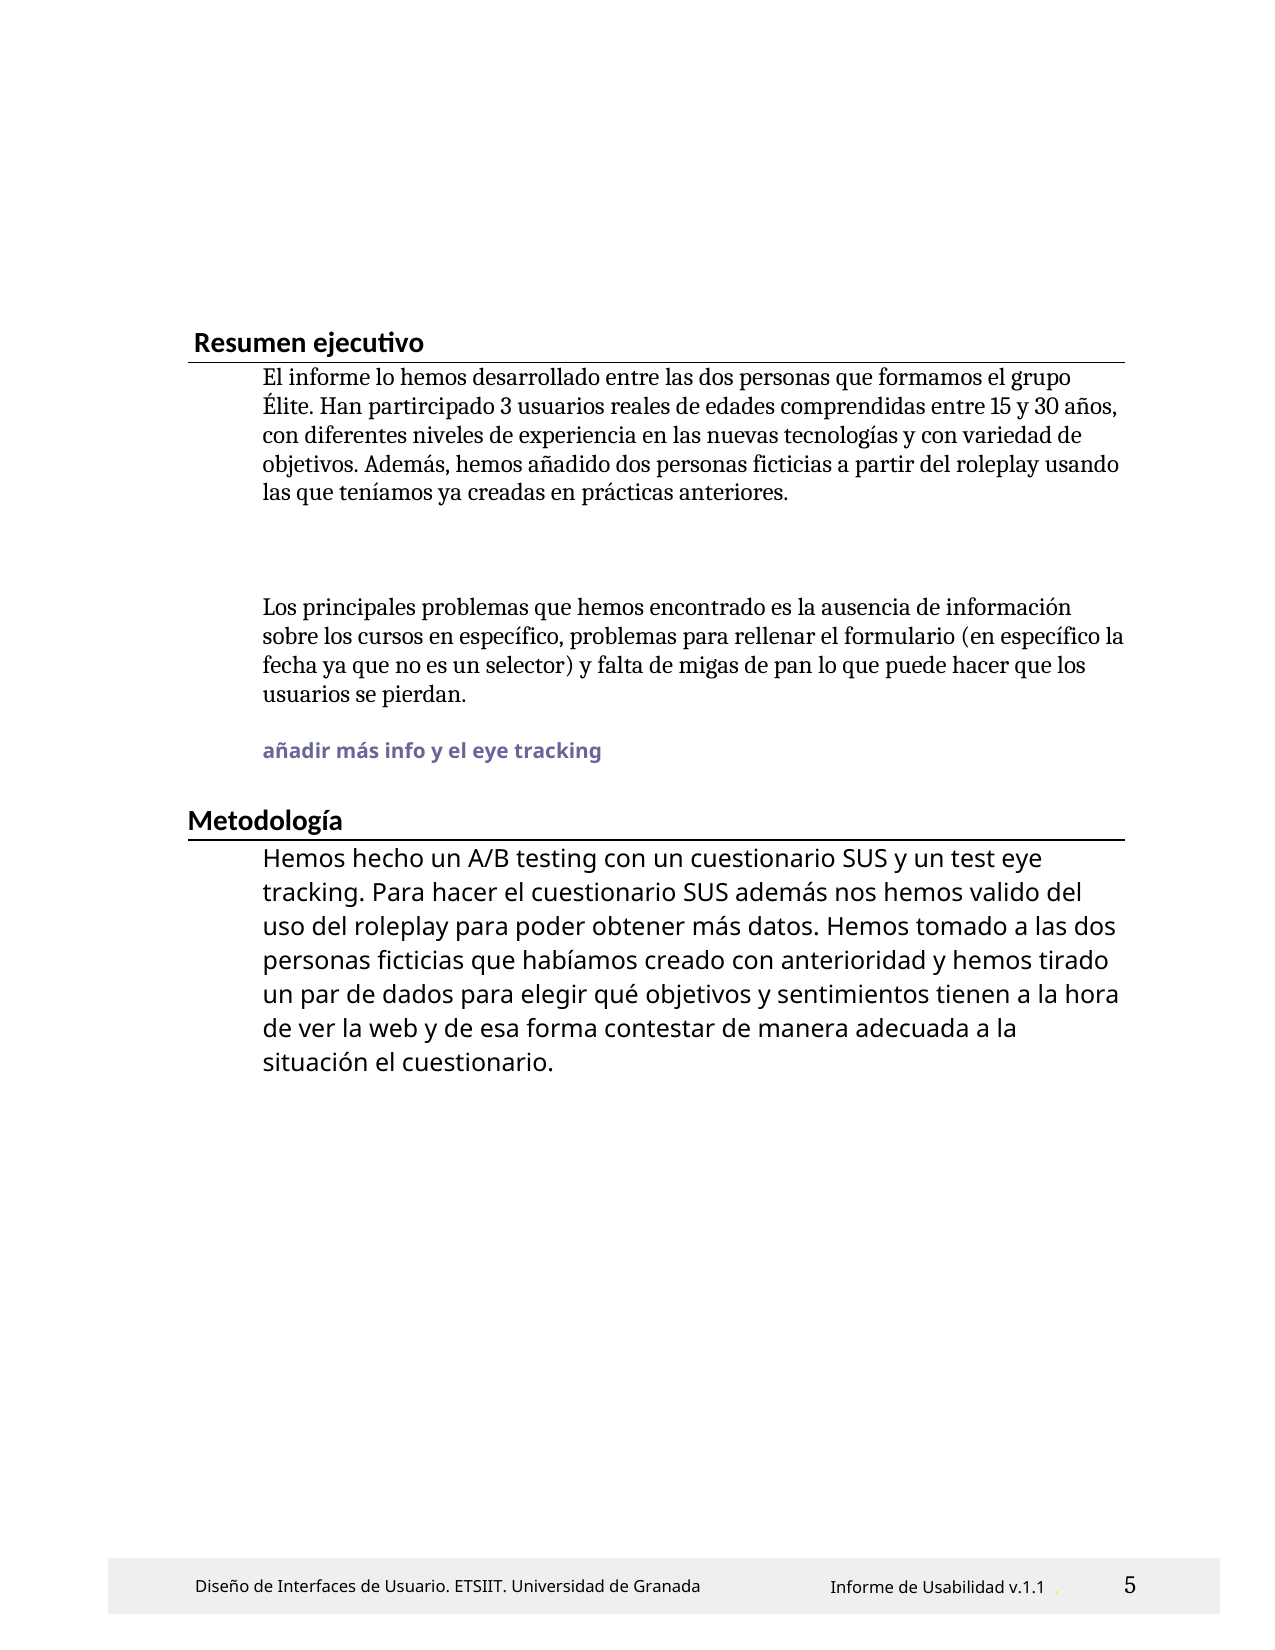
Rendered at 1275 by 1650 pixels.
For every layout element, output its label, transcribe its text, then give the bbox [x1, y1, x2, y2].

text Metodología [187, 802, 1125, 841]
text Resumen ejecutivo [187, 324, 1125, 363]
text Los principales problemas que hemos encontrado es la ausencia de información sobre los cursos en específico, problemas para rellenar el formulario (en específico la fecha ya que no es un selector) y falta de migas de pan lo que puede hacer que los usuarios se pierdan. [262, 593, 1125, 708]
text Hemos hecho un A/B testing con un cuestionario SUS y un test eye tracking. Para hacer el cuestionario SUS además nos hemos valido del uso del roleplay para poder obtener más datos. Hemos tomado a las dos personas ficticias que habíamos creado con anterioridad y hemos tirado un par de dados para elegir qué objetivos y sentimientos tienen a la hora de ver la web y de esa forma contestar de manera adecuada a la situación el cuestionario. [262, 841, 1125, 1079]
text El informe lo hemos desarrollado entre las dos personas que formamos el grupo Élite. Han partircipado 3 usuarios reales de edades comprendidas entre 15 y 30 años, con diferentes niveles de experiencia en las nuevas tecnologías y con variedad de objetivos. Además, hemos añadido dos personas ficticias a partir del roleplay usando las que teníamos ya creadas en prácticas anteriores. [262, 363, 1125, 507]
text añadir más info y el eye tracking [262, 737, 1125, 765]
